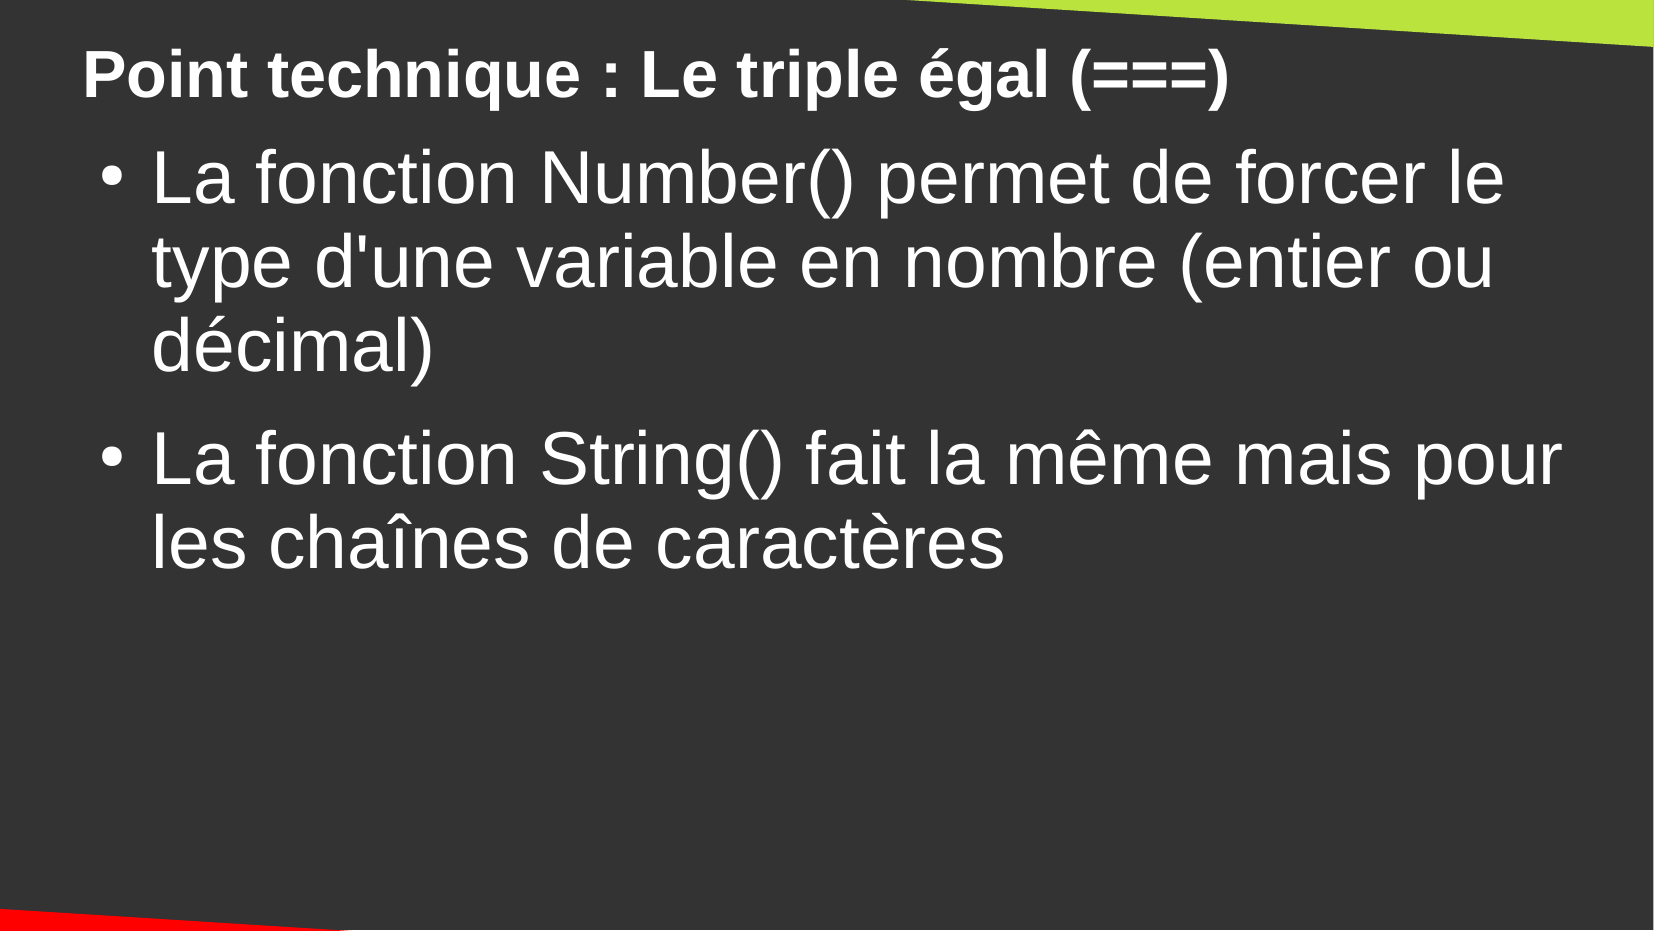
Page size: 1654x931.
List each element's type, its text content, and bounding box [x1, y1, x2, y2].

text_box [906, 0, 1654, 47]
title Point technique : Le triple égal (===) [82, 37, 1571, 114]
text_box [0, 908, 352, 931]
list La fonction Number() permet de forcer le type d'une variable en nombre (entier ou décimal) La fonction String() fait la même mais pour les chaînes de caractères [80, 135, 1620, 697]
